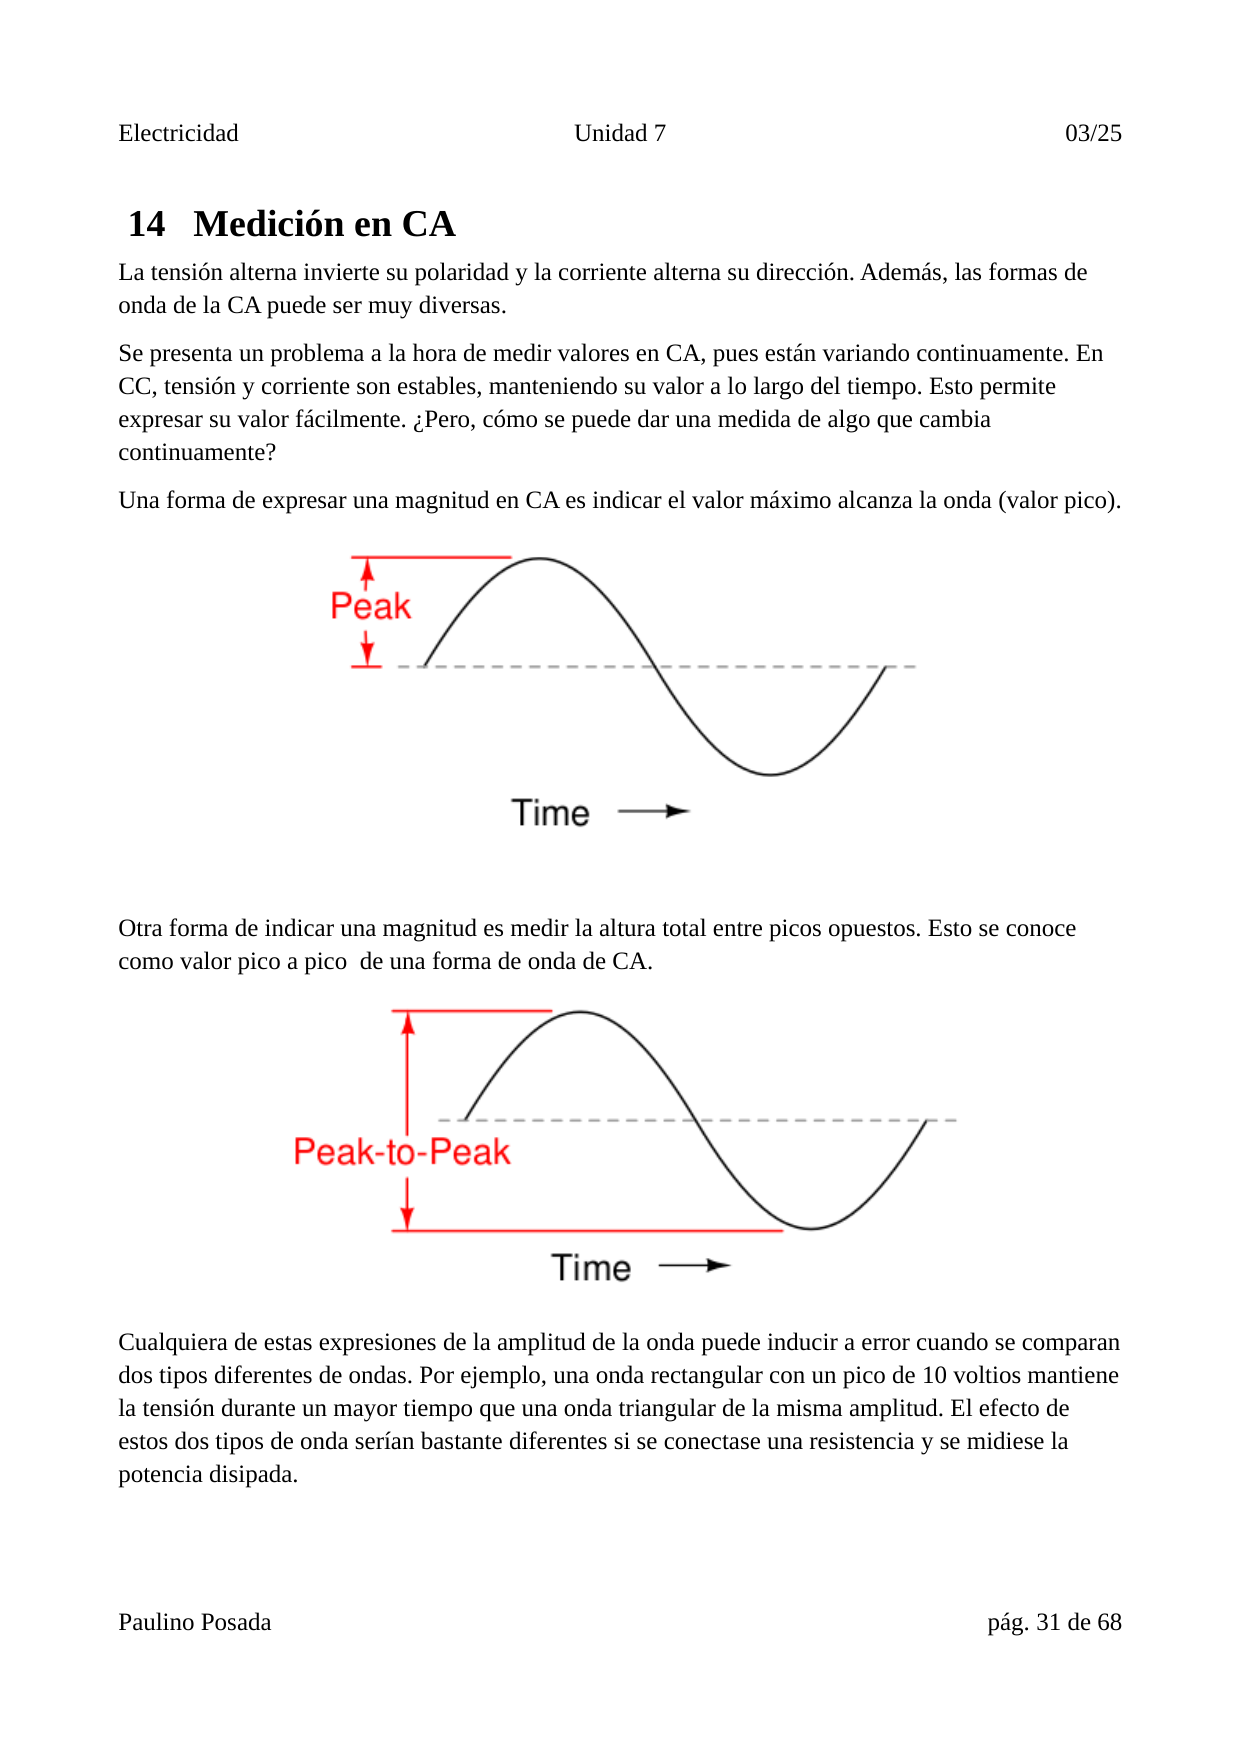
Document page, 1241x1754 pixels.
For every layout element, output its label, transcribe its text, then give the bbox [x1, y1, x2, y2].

text Una forma de expresar una magnitud en CA es indicar el valor máximo alcanza la onda (valor pico). [118, 485, 1122, 513]
picture [314, 545, 926, 835]
text Cualquiera de estas expresiones de la amplitud de la onda puede inducir a error cuando se comparan dos tipos diferentes de ondas. Por ejemplo, una onda rectangular con un pico de 10 voltios mantiene la tensión durante un mayor tiempo que una onda triangular de la misma amplitud. El efecto de estos dos tipos de onda serían bastante diferentes si se conectase una resistencia y se midiese la potencia disipada. [118, 1327, 1122, 1488]
text Otra forma de indicar una magnitud es medir la altura total entre picos opuestos. Esto se conoce como valor pico a pico de una forma de onda de CA. [118, 913, 1122, 975]
picture [263, 993, 977, 1290]
text La tensión alterna invierte su polaridad y la corriente alterna su dirección. Además, las formas de onda de la CA puede ser muy diversas. [118, 257, 1122, 319]
subtitle Medición en CA [118, 201, 1122, 245]
text Se presenta un problema a la hora de medir valores en CA, pues están variando continuamente. En CC, tensión y corriente son estables, manteniendo su valor a lo largo del tiempo. Esto permite expresar su valor fácilmente. ¿Pero, cómo se puede dar una medida de algo que cambia continuamente? [118, 338, 1122, 466]
